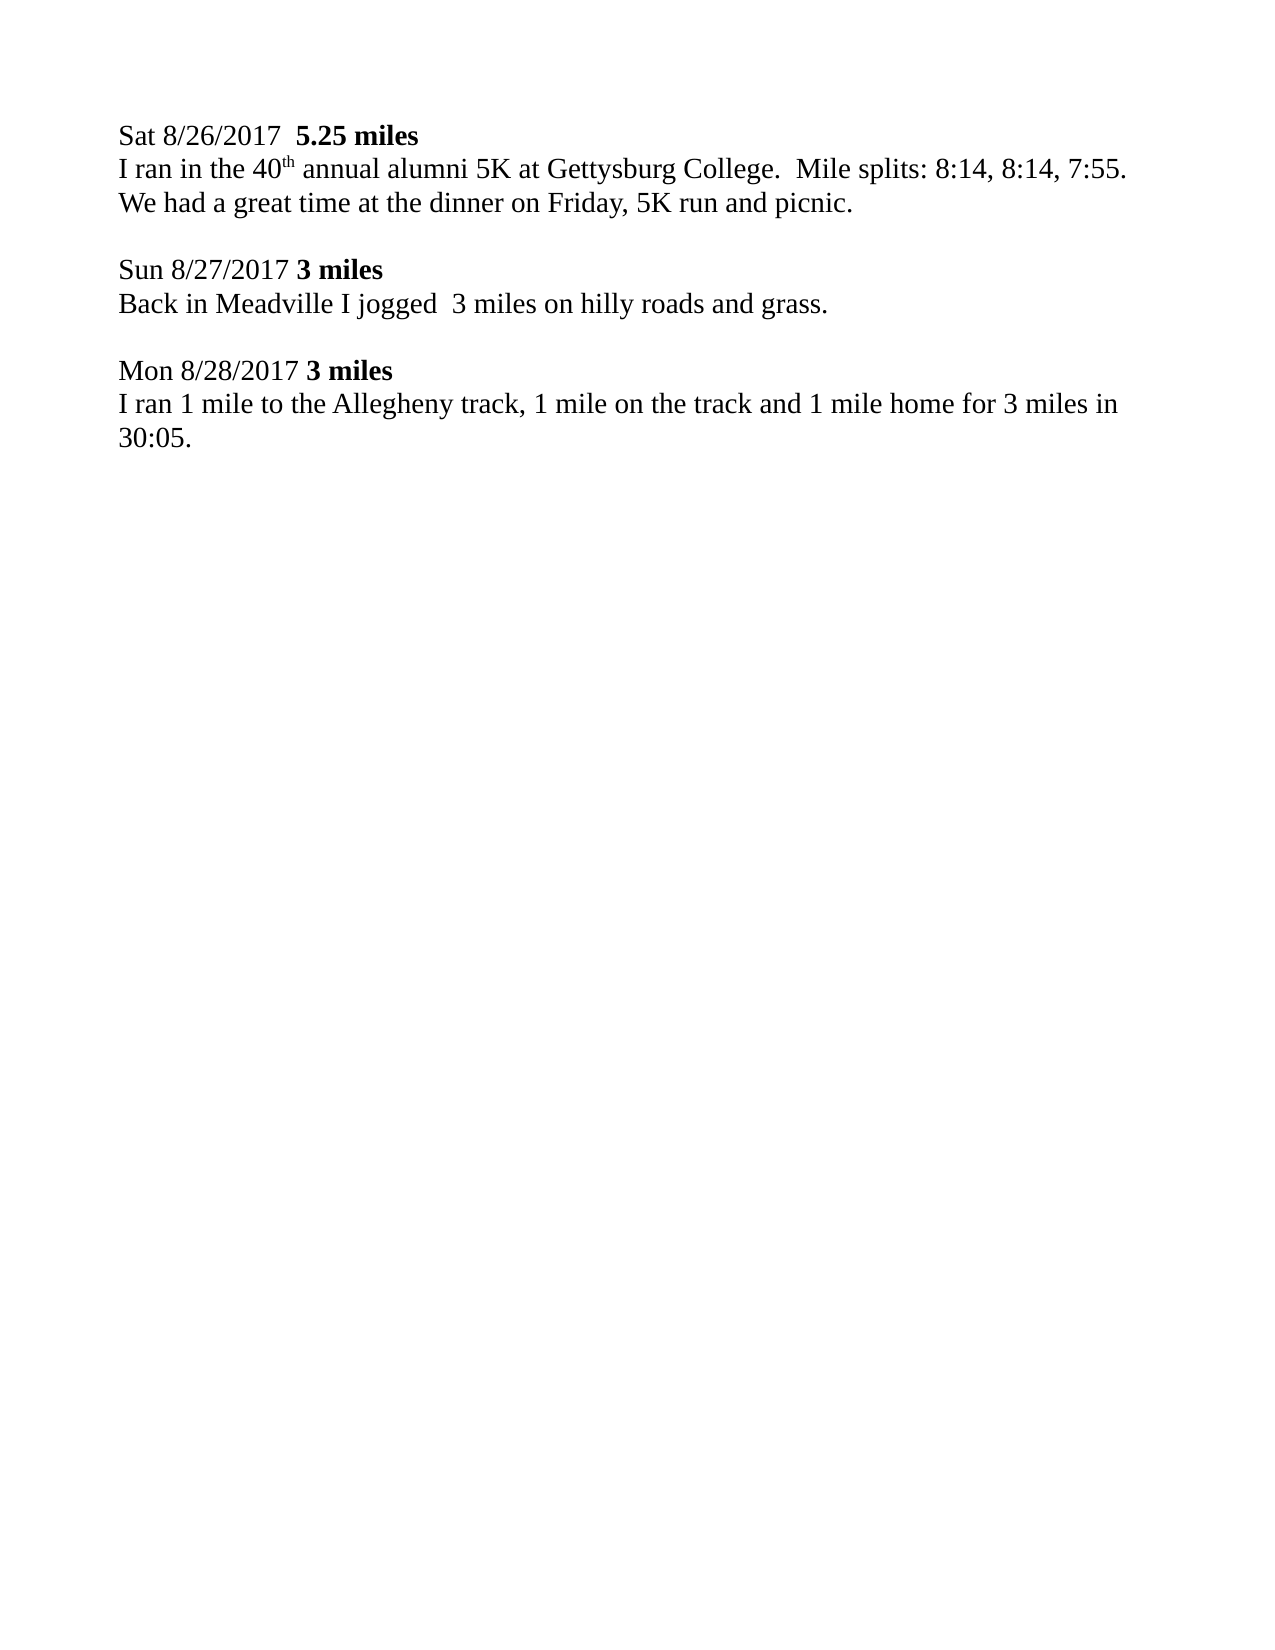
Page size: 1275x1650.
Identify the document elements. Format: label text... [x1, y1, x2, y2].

text I ran 1 mile to the Allegheny track, 1 mile on the track and 1 mile home for 3 miles in 30:05. [118, 386, 1161, 453]
text Mon 8/28/2017 3 miles [118, 353, 1161, 386]
text Sun 8/27/2017 3 miles [118, 252, 1161, 286]
text Sat 8/26/2017 5.25 miles [118, 118, 1161, 152]
text Back in Meadville I jogged 3 miles on hilly roads and grass. [118, 286, 1161, 319]
text I ran in the 40th annual alumni 5K at Gettysburg College. Mile splits: 8:14, 8:14, 7:55. We had a great time at the dinner on Friday, 5K run and picnic. [118, 152, 1161, 219]
